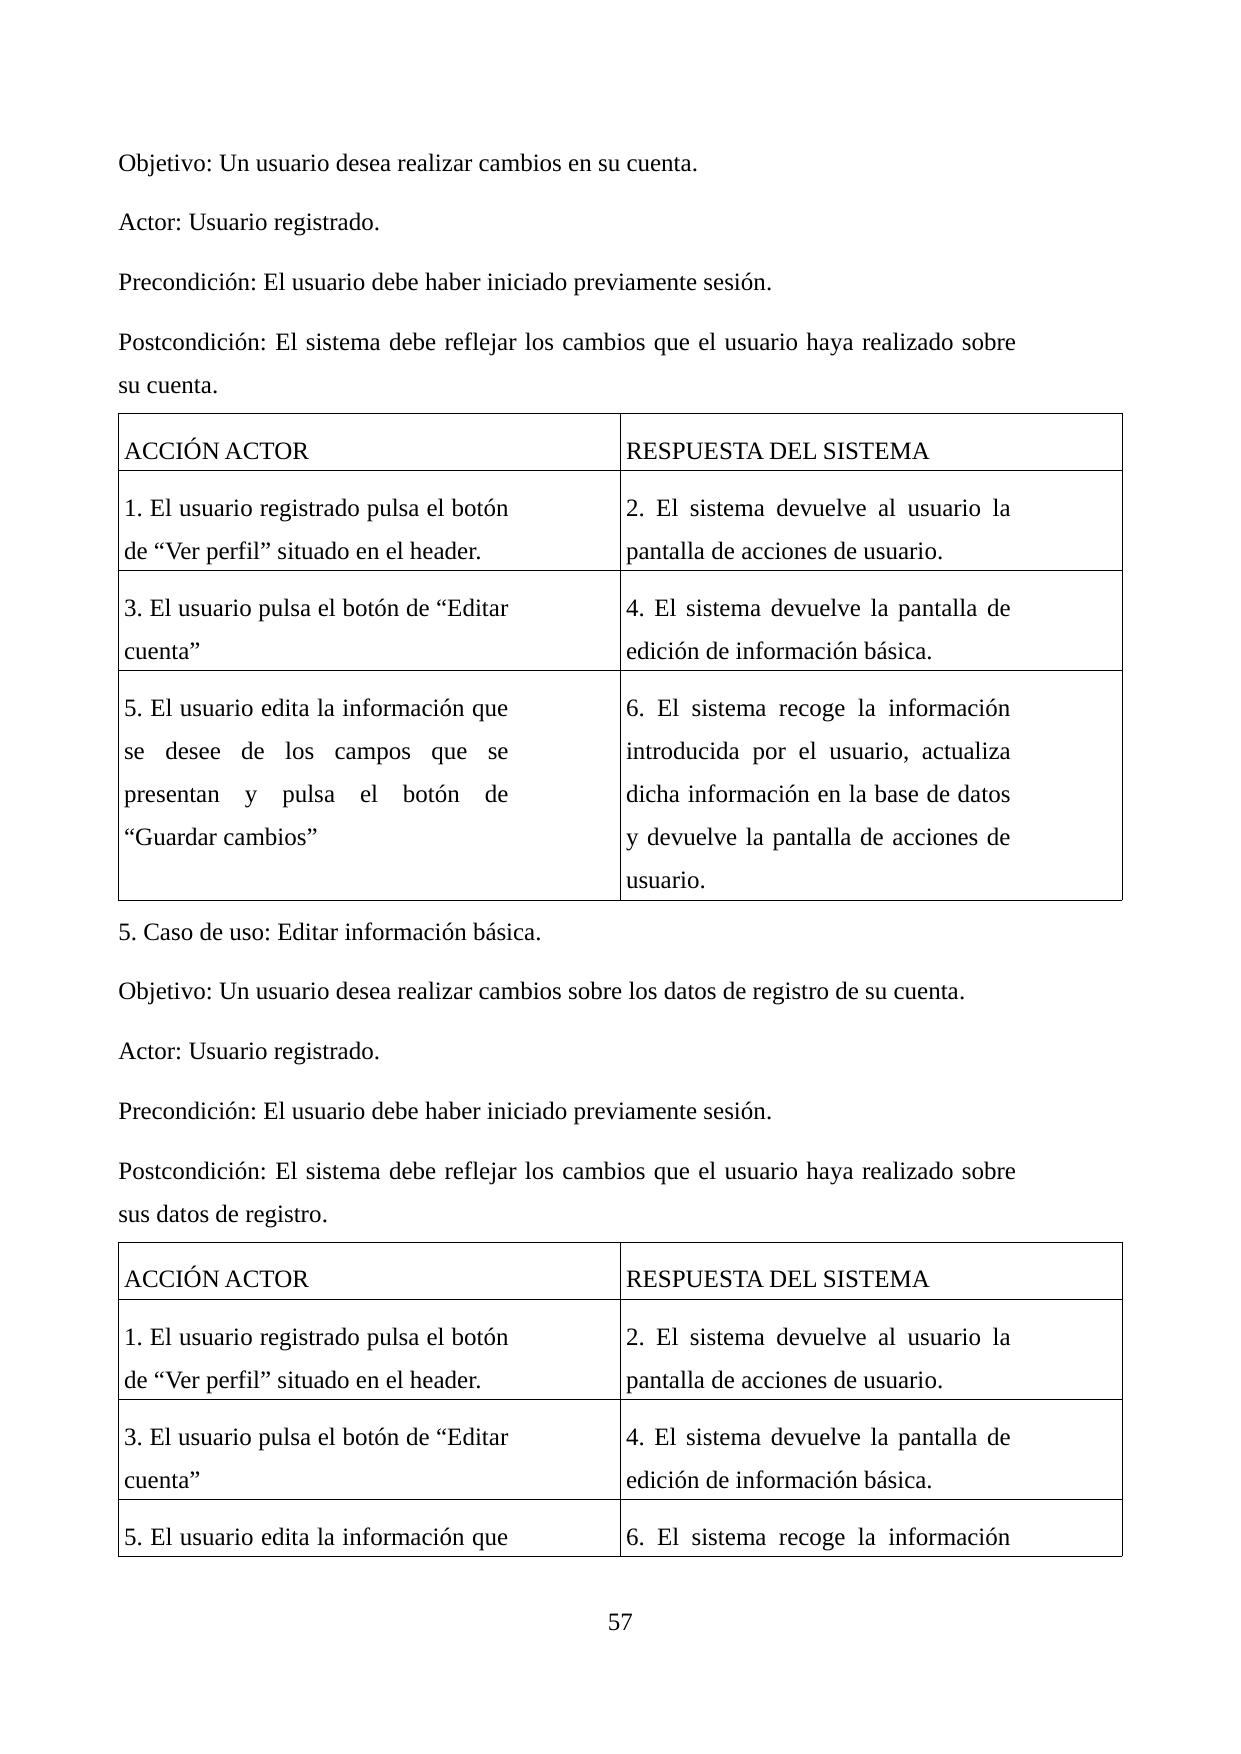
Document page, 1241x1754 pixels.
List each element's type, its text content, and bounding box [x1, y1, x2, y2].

table_cell 5. El usuario edita la información que se desee de los campos que se presentan y pulsa el botón de “Guardar cambios” [119, 671, 620, 900]
table_cell 6. El sistema recoge la información introducida por el usuario, actualiza dicha información en la base de datos y devuelve la pantalla de acciones de usuario. [621, 671, 1122, 900]
table_header ACCIÓN ACTOR [119, 414, 620, 470]
text Precondición: El usuario debe haber iniciado previamente sesión. [118, 1096, 1017, 1125]
text Actor: Usuario registrado. [118, 1036, 1017, 1065]
text Objetivo: Un usuario desea realizar cambios sobre los datos de registro de su cuenta. [118, 976, 1017, 1005]
text 5. Caso de uso: Editar información básica. [118, 917, 1017, 945]
table_cell 4. El sistema devuelve la pantalla de edición de información básica. [621, 571, 1122, 670]
table_cell 2. El sistema devuelve al usuario la pantalla de acciones de usuario. [621, 471, 1122, 570]
text Postcondición: El sistema debe reflejar los cambios que el usuario haya realizado sobre su cuenta. [118, 327, 1017, 399]
table_cell 1. El usuario registrado pulsa el botón de “Ver perfil” situado en el header. [119, 1300, 620, 1399]
table_cell 5. El usuario edita la información que [119, 1500, 620, 1556]
table_cell 6. El sistema recoge la información [621, 1500, 1122, 1556]
table_cell 2. El sistema devuelve al usuario la pantalla de acciones de usuario. [621, 1300, 1122, 1399]
table_cell 4. El sistema devuelve la pantalla de edición de información básica. [621, 1400, 1122, 1499]
table_header RESPUESTA DEL SISTEMA [621, 1243, 1122, 1299]
text Objetivo: Un usuario desea realizar cambios en su cuenta. [118, 148, 1017, 176]
text Precondición: El usuario debe haber iniciado previamente sesión. [118, 267, 1017, 296]
table_cell 3. El usuario pulsa el botón de “Editar cuenta” [119, 571, 620, 670]
text Postcondición: El sistema debe reflejar los cambios que el usuario haya realizado sobre sus datos de registro. [118, 1156, 1017, 1228]
table_header ACCIÓN ACTOR [119, 1243, 620, 1299]
text Actor: Usuario registrado. [118, 207, 1017, 236]
table_cell 3. El usuario pulsa el botón de “Editar cuenta” [119, 1400, 620, 1499]
table_cell 1. El usuario registrado pulsa el botón de “Ver perfil” situado en el header. [119, 471, 620, 570]
table_header RESPUESTA DEL SISTEMA [621, 414, 1122, 470]
